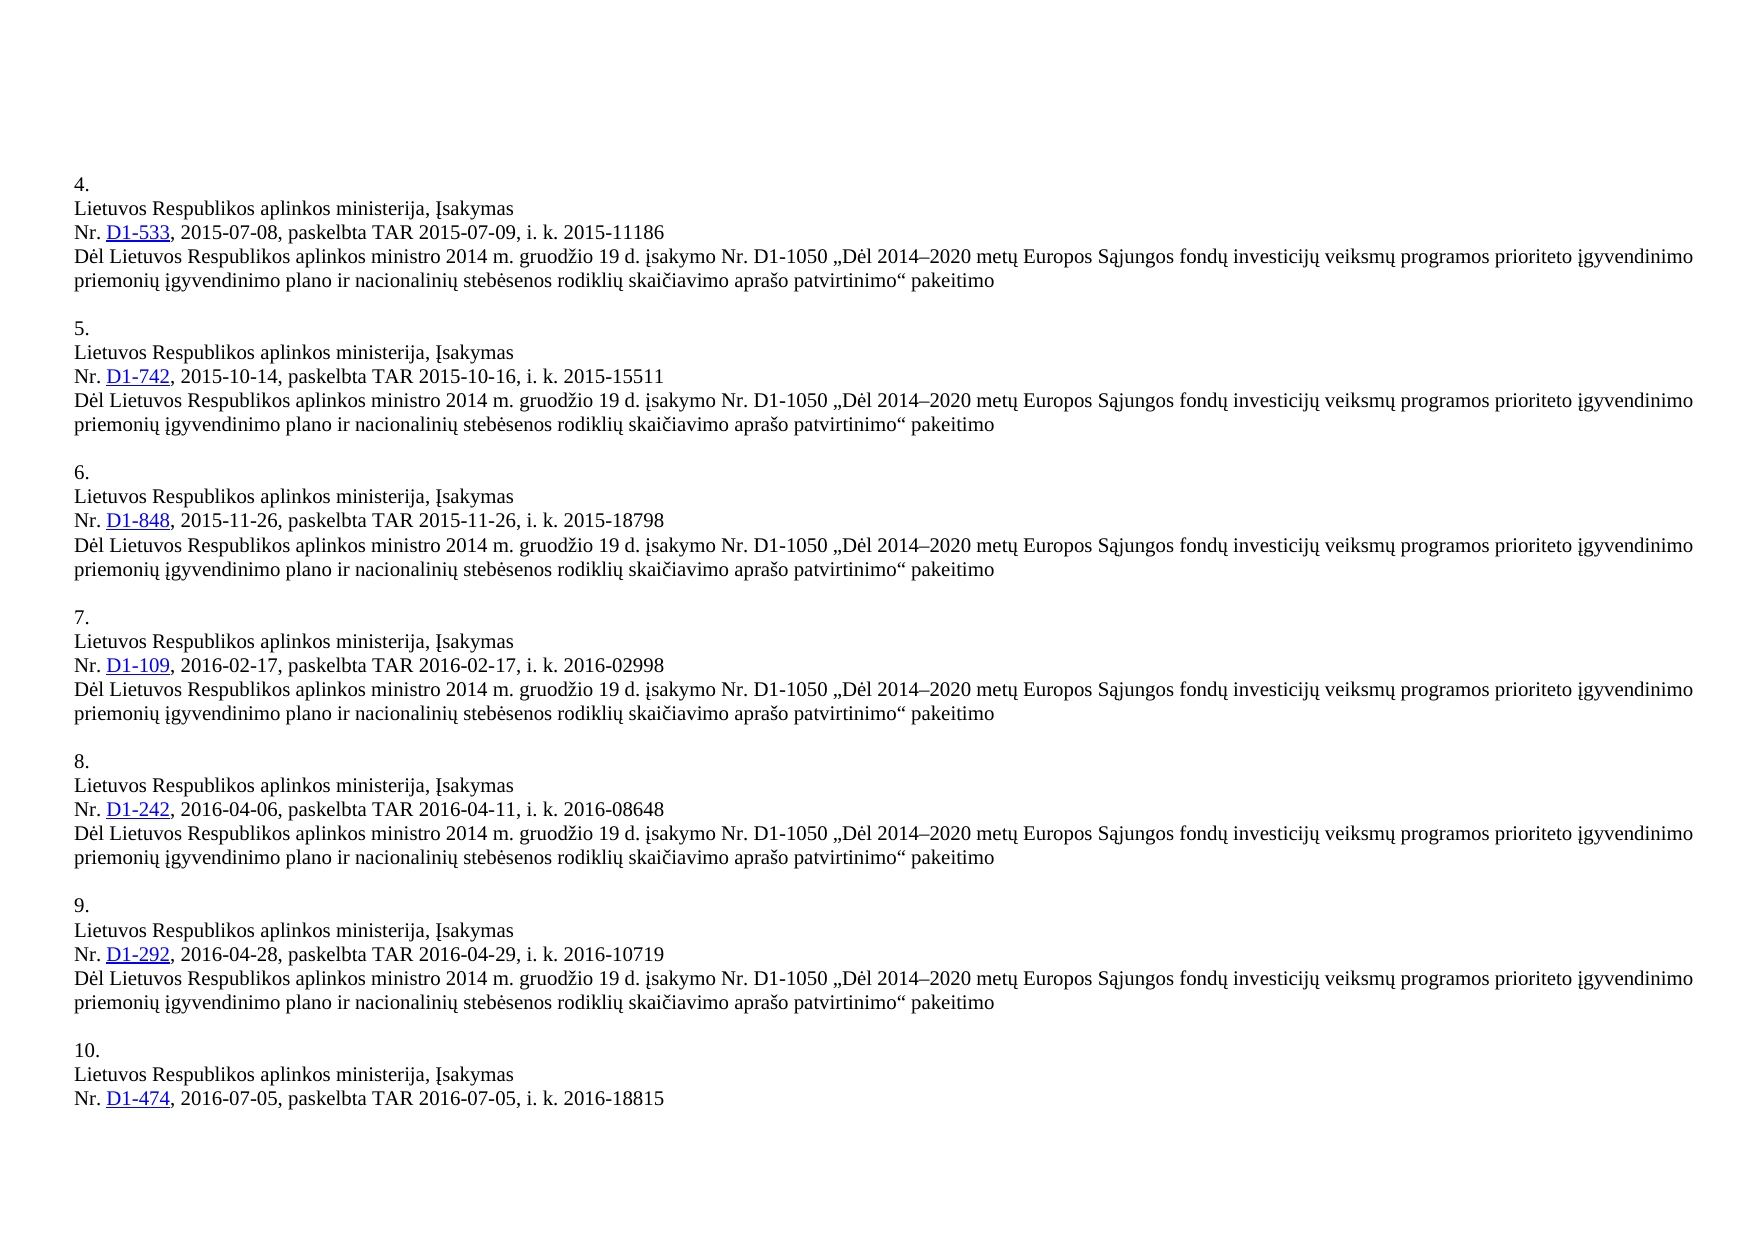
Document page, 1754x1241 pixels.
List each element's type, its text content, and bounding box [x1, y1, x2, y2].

text Dėl Lietuvos Respublikos aplinkos ministro 2014 m. gruodžio 19 d. įsakymo Nr. D1-1050 „Dėl 2014–2020 metų Europos Sąjungos fondų investicijų veiksmų programos prioriteto įgyvendinimo priemonių įgyvendinimo plano ir nacionalinių stebėsenos rodiklių skaičiavimo aprašo patvirtinimo“ pakeitimo [74, 244, 1695, 292]
text 10. [74, 1038, 1695, 1062]
text 9. [74, 893, 1695, 917]
text Dėl Lietuvos Respublikos aplinkos ministro 2014 m. gruodžio 19 d. įsakymo Nr. D1-1050 „Dėl 2014–2020 metų Europos Sąjungos fondų investicijų veiksmų programos prioriteto įgyvendinimo priemonių įgyvendinimo plano ir nacionalinių stebėsenos rodiklių skaičiavimo aprašo patvirtinimo“ pakeitimo [74, 966, 1695, 1014]
text Nr. D1-742, 2015-10-14, paskelbta TAR 2015-10-16, i. k. 2015-15511 [74, 364, 1695, 388]
text Dėl Lietuvos Respublikos aplinkos ministro 2014 m. gruodžio 19 d. įsakymo Nr. D1-1050 „Dėl 2014–2020 metų Europos Sąjungos fondų investicijų veiksmų programos prioriteto įgyvendinimo priemonių įgyvendinimo plano ir nacionalinių stebėsenos rodiklių skaičiavimo aprašo patvirtinimo“ pakeitimo [74, 532, 1695, 581]
text Lietuvos Respublikos aplinkos ministerija, Įsakymas [74, 917, 1695, 942]
text Nr. D1-292, 2016-04-28, paskelbta TAR 2016-04-29, i. k. 2016-10719 [74, 942, 1695, 966]
text Dėl Lietuvos Respublikos aplinkos ministro 2014 m. gruodžio 19 d. įsakymo Nr. D1-1050 „Dėl 2014–2020 metų Europos Sąjungos fondų investicijų veiksmų programos prioriteto įgyvendinimo priemonių įgyvendinimo plano ir nacionalinių stebėsenos rodiklių skaičiavimo aprašo patvirtinimo“ pakeitimo [74, 388, 1695, 436]
text Lietuvos Respublikos aplinkos ministerija, Įsakymas [74, 1062, 1695, 1086]
text Lietuvos Respublikos aplinkos ministerija, Įsakymas [74, 773, 1695, 797]
text Dėl Lietuvos Respublikos aplinkos ministro 2014 m. gruodžio 19 d. įsakymo Nr. D1-1050 „Dėl 2014–2020 metų Europos Sąjungos fondų investicijų veiksmų programos prioriteto įgyvendinimo priemonių įgyvendinimo plano ir nacionalinių stebėsenos rodiklių skaičiavimo aprašo patvirtinimo“ pakeitimo [74, 821, 1695, 869]
text Lietuvos Respublikos aplinkos ministerija, Įsakymas [74, 196, 1695, 220]
text Nr. D1-848, 2015-11-26, paskelbta TAR 2015-11-26, i. k. 2015-18798 [74, 508, 1695, 532]
text Nr. D1-242, 2016-04-06, paskelbta TAR 2016-04-11, i. k. 2016-08648 [74, 797, 1695, 821]
text 4. [74, 172, 1695, 196]
text Nr. D1-533, 2015-07-08, paskelbta TAR 2015-07-09, i. k. 2015-11186 [74, 220, 1695, 244]
text 5. [74, 316, 1695, 340]
text 7. [74, 605, 1695, 629]
text Nr. D1-474, 2016-07-05, paskelbta TAR 2016-07-05, i. k. 2016-18815 [74, 1086, 1695, 1110]
text 6. [74, 460, 1695, 484]
text Lietuvos Respublikos aplinkos ministerija, Įsakymas [74, 484, 1695, 508]
text 8. [74, 749, 1695, 773]
text Dėl Lietuvos Respublikos aplinkos ministro 2014 m. gruodžio 19 d. įsakymo Nr. D1-1050 „Dėl 2014–2020 metų Europos Sąjungos fondų investicijų veiksmų programos prioriteto įgyvendinimo priemonių įgyvendinimo plano ir nacionalinių stebėsenos rodiklių skaičiavimo aprašo patvirtinimo“ pakeitimo [74, 677, 1695, 725]
text Lietuvos Respublikos aplinkos ministerija, Įsakymas [74, 340, 1695, 364]
text Nr. D1-109, 2016-02-17, paskelbta TAR 2016-02-17, i. k. 2016-02998 [74, 653, 1695, 677]
text Lietuvos Respublikos aplinkos ministerija, Įsakymas [74, 629, 1695, 653]
